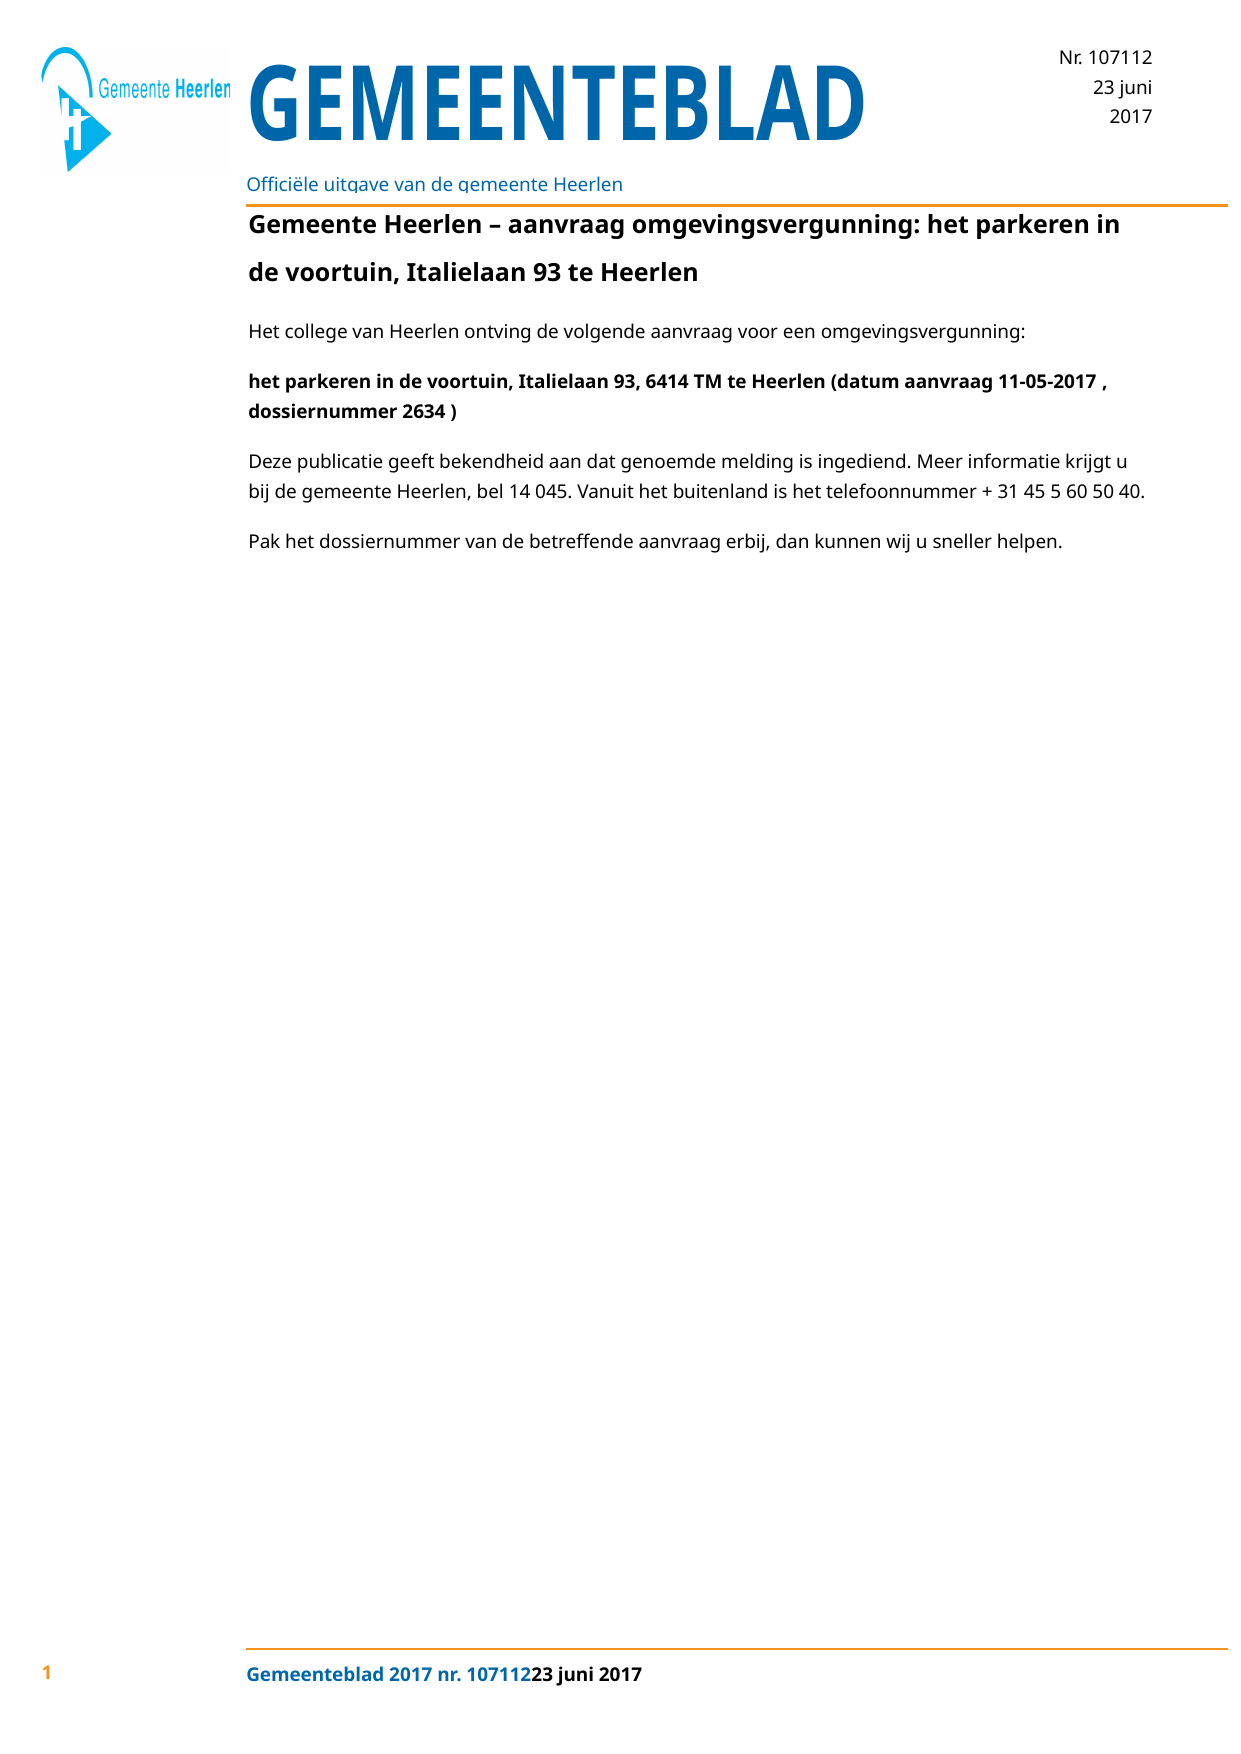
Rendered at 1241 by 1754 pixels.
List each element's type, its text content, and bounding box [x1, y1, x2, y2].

text Het college van Heerlen ontving de volgende aanvraag voor een omgevingsvergunning: [248, 318, 1152, 344]
text het parkeren in de voortuin, Italielaan 93, 6414 TM te Heerlen (datum aanvraag 11-05-2017 , dossiernummer 2634 ) [248, 368, 1152, 424]
picture [41, 47, 58, 70]
text Deze publicatie geeft bekendheid aan dat genoemde melding is ingediend. Meer informatie krijgt u bij de gemeente Heerlen, bel 14 045. Vanuit het buitenland is het telefoonnummer + 31 45 5 60 50 40. [248, 448, 1152, 504]
text Gemeente Heerlen – aanvraag omgevingsvergunning: het parkeren in de voortuin, Italielaan 93 te Heerlen [248, 207, 1152, 288]
picture [41, 47, 231, 172]
text Pak het dossiernummer van de betreffende aanvraag erbij, dan kunnen wij u sneller helpen. [248, 528, 1152, 554]
